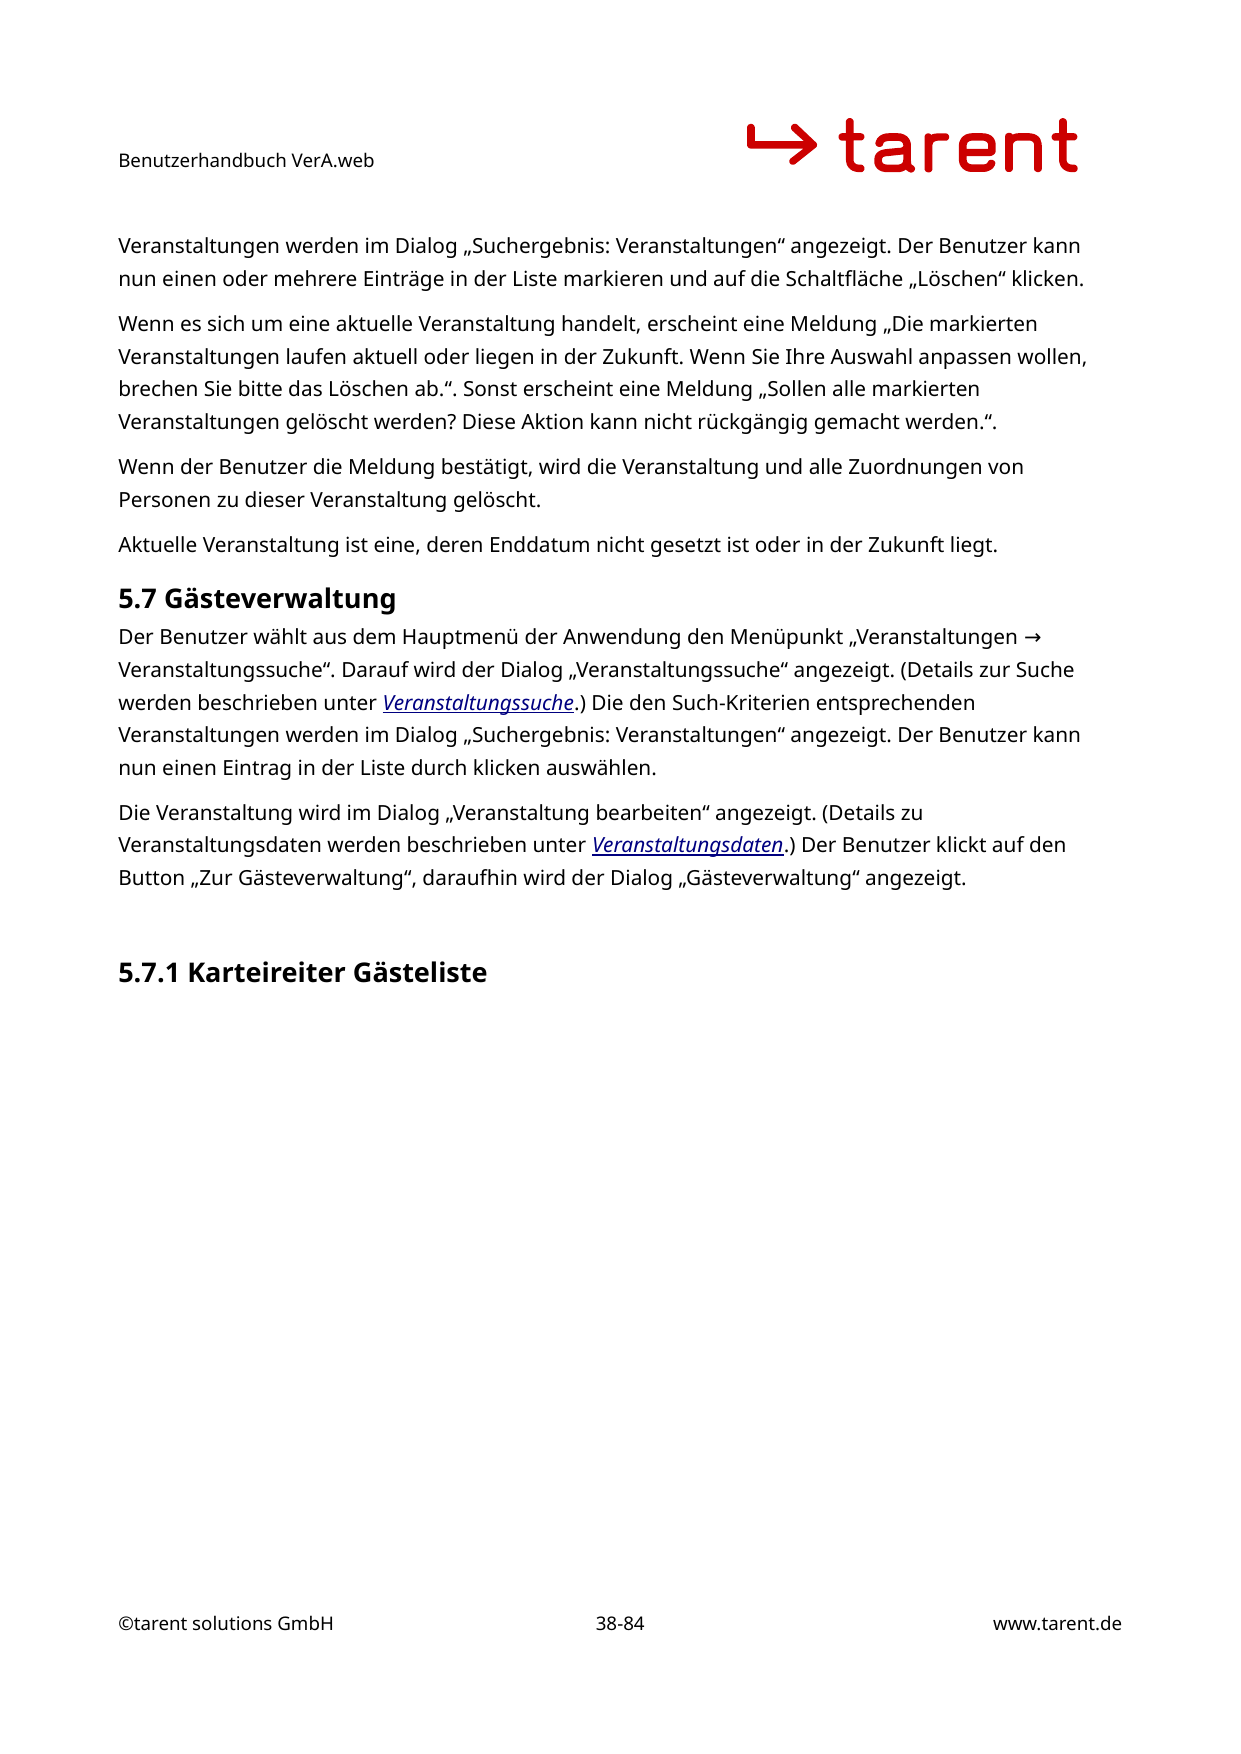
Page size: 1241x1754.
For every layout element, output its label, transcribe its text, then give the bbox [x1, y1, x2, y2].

text Wenn es sich um eine aktuelle Veranstaltung handelt, erscheint eine Meldung „Die markierten Veranstaltungen laufen aktuell oder liegen in der Zukunft. Wenn Sie Ihre Auswahl anpassen wollen, brechen Sie bitte das Löschen ab.“. Sonst erscheint eine Meldung „Sollen alle markierten Veranstaltungen gelöscht werden? Diese Aktion kann nicht rückgängig gemacht werden.“. [118, 309, 1122, 436]
text Die Veranstaltung wird im Dialog „Veranstaltung bearbeiten“ angezeigt. (Details zu Veranstaltungsdaten werden beschrieben unter Veranstaltungsdaten.) Der Benutzer klickt auf den Button „Zur Gästeverwaltung“, daraufhin wird der Dialog „Gästeverwaltung“ angezeigt. [118, 798, 1122, 891]
text Aktuelle Veranstaltung ist eine, deren Enddatum nicht gesetzt ist oder in der Zukunft liegt. [118, 530, 1122, 558]
subtitle Karteireiter Gästeliste [118, 953, 1122, 990]
text Veranstaltungen werden im Dialog „Suchergebnis: Veranstaltungen“ angezeigt. Der Benutzer kann nun einen oder mehrere Einträge in der Liste markieren und auf die Schaltfläche „Löschen“ klicken. [118, 232, 1122, 293]
text Der Benutzer wählt aus dem Hauptmenü der Anwendung den Menüpunkt „Veranstaltungen → Veranstaltungssuche“. Darauf wird der Dialog „Veranstaltungssuche“ angezeigt. (Details zur Suche werden beschrieben unter Veranstaltungssuche.) Die den Such-Kriterien entsprechenden Veranstaltungen werden im Dialog „Suchergebnis: Veranstaltungen“ angezeigt. Der Benutzer kann nun einen Eintrag in der Liste durch klicken auswählen. [118, 622, 1122, 781]
text Wenn der Benutzer die Meldung bestätigt, wird die Veranstaltung und alle Zuordnungen von Personen zu dieser Veranstaltung gelöscht. [118, 452, 1122, 513]
subtitle Gästeverwaltung [118, 580, 1122, 617]
